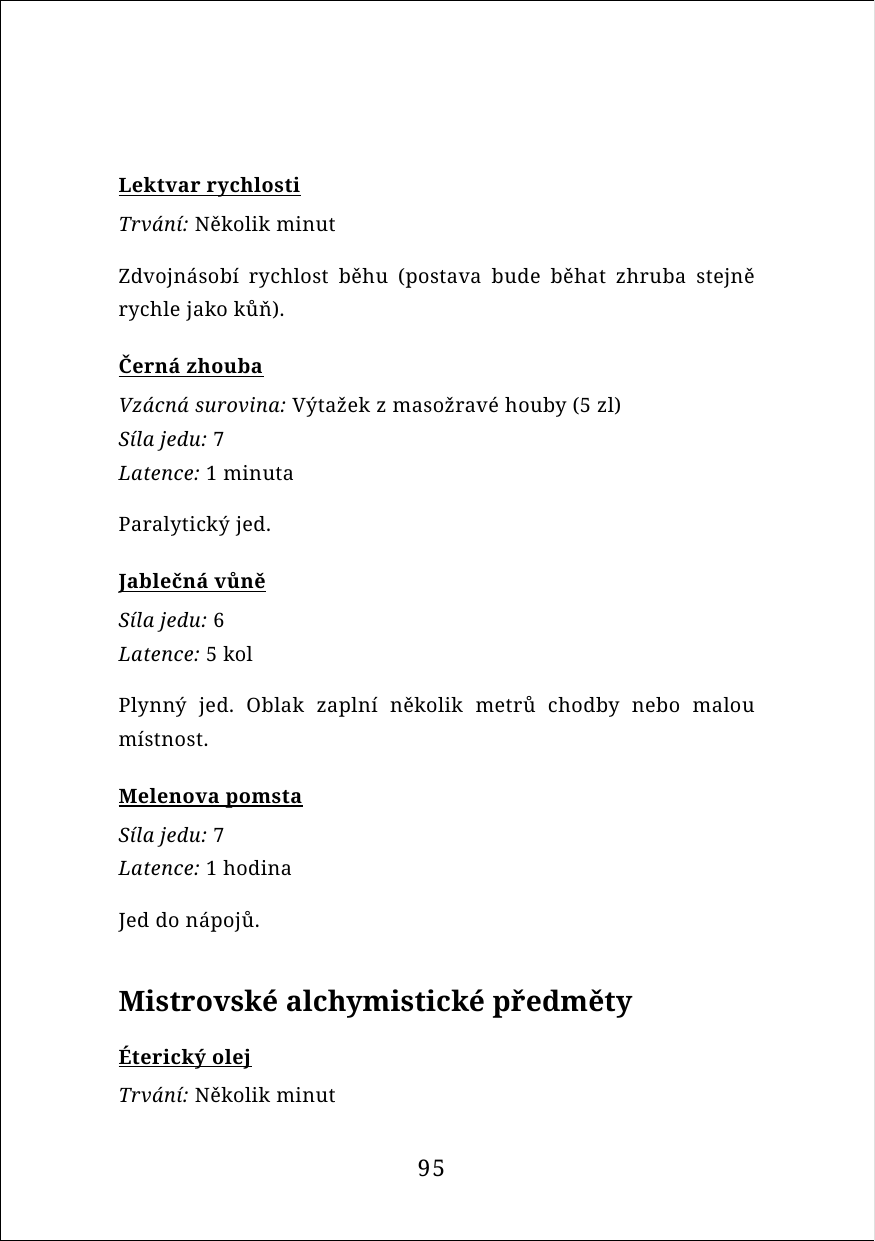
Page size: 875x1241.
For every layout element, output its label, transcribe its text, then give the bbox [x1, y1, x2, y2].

subtitle Mistrovské alchymistické předměty [118, 981, 756, 1019]
subtitle Lektvar rychlosti [118, 172, 756, 199]
text Plynný jed. Oblak zaplní několik metrů chodby nebo malou místnost. [118, 691, 756, 752]
text Síla jedu: 6 Latence: 5 kol [118, 606, 756, 667]
text Vzácná surovina: Výtažek z masožravé houby (5 zl) Síla jedu: 7 Latence: 1 minuta [118, 392, 756, 486]
subtitle Černá zhouba [118, 353, 756, 380]
text Jed do nápojů. [118, 906, 756, 933]
subtitle Jablečná vůně [118, 567, 756, 594]
text Paralytický jed. [118, 510, 756, 537]
text Síla jedu: 7 Latence: 1 hodina [118, 821, 756, 882]
subtitle Melenova pomsta [118, 782, 756, 809]
text Trvání: Několik minut [118, 211, 756, 237]
text Trvání: Několik minut [118, 1082, 756, 1109]
text Zdvojnásobí rychlost běhu (postava bude běhat zhruba stejně rychle jako kůň). [118, 262, 756, 322]
subtitle Éterický olej [118, 1043, 756, 1070]
